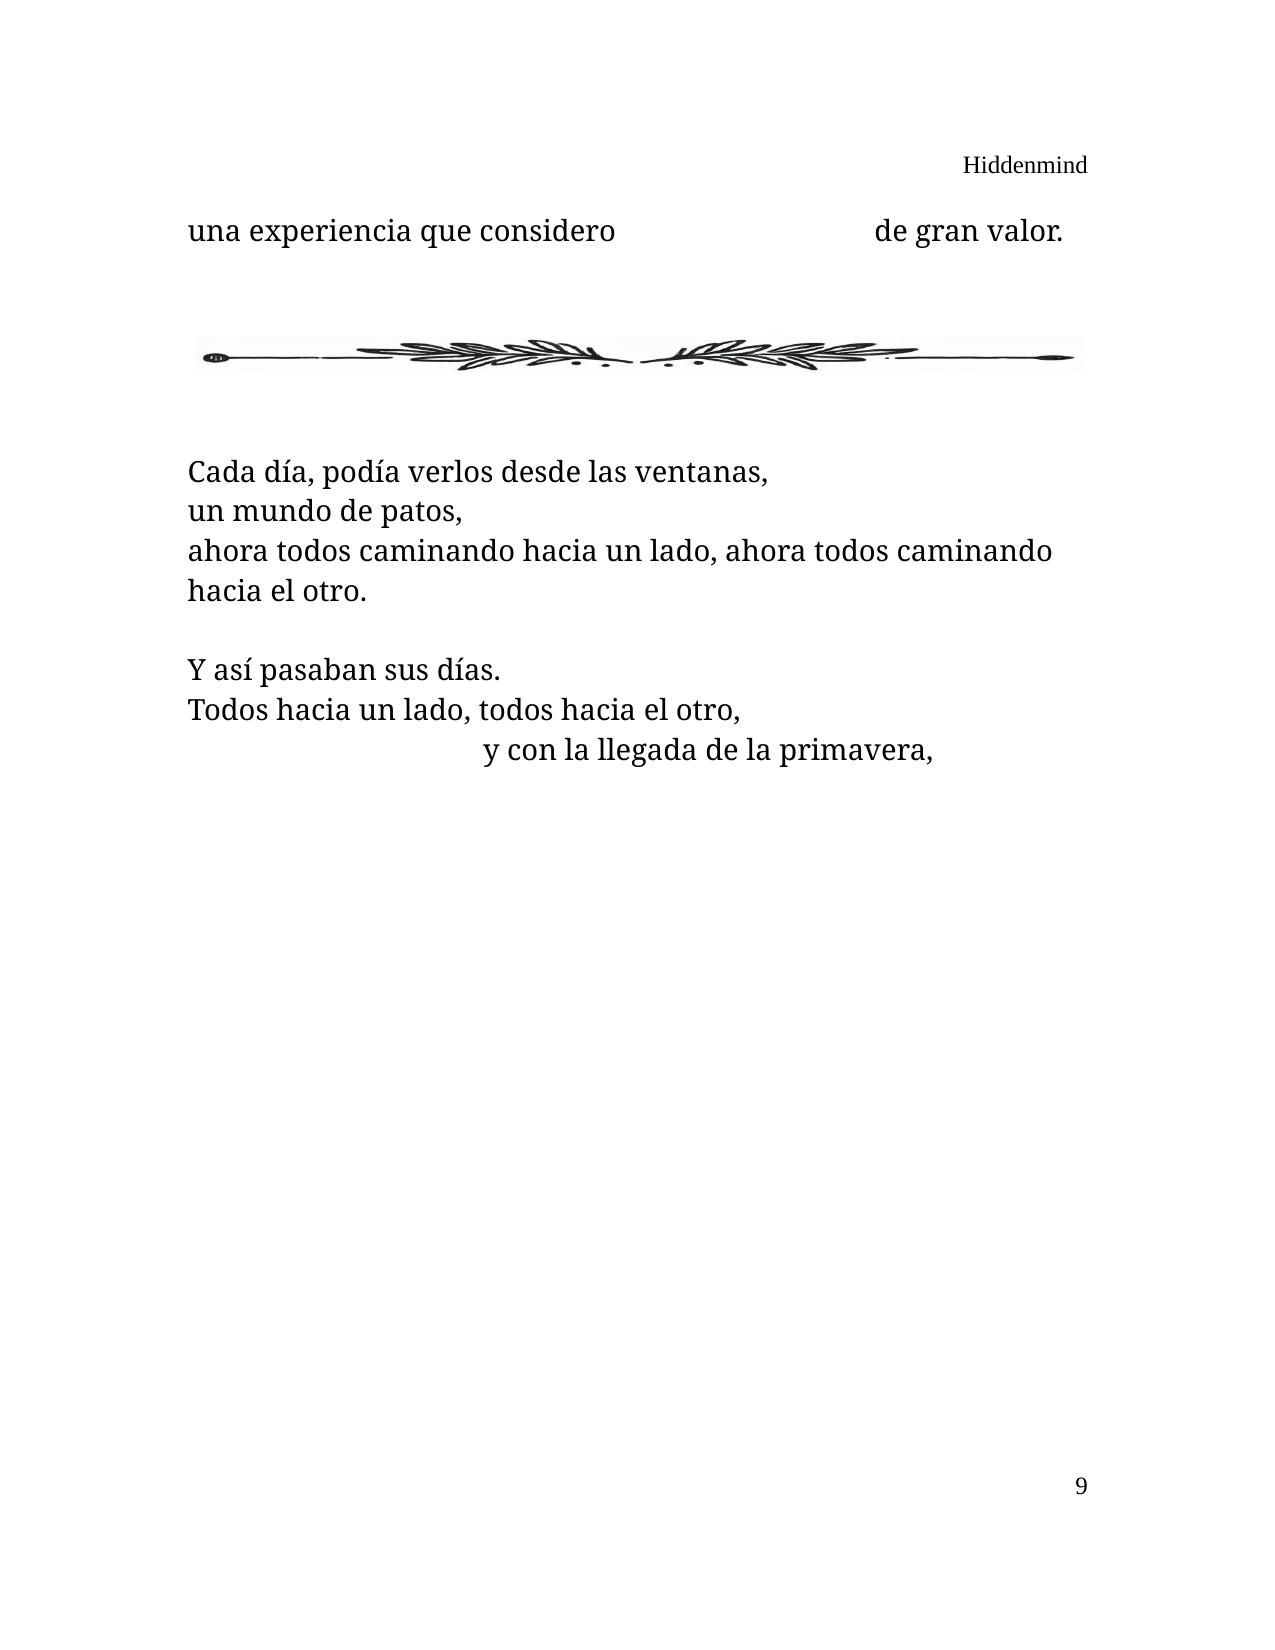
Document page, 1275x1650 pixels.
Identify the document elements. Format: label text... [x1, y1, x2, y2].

text Y así pasaban sus días. [187, 649, 1087, 689]
text Todos hacia un lado, todos hacia el otro, [187, 689, 1087, 729]
text un mundo de patos, [187, 491, 1087, 530]
text y con la llegada de la primavera, [187, 729, 1087, 768]
text de gran valor. [652, 210, 1087, 250]
text una experiencia que considero [187, 210, 622, 250]
text Cada día, podía verlos desde las ventanas, [187, 451, 1087, 491]
text ahora todos caminando hacia un lado, ahora todos caminando hacia el otro. [187, 530, 1087, 610]
picture [193, 335, 1083, 372]
